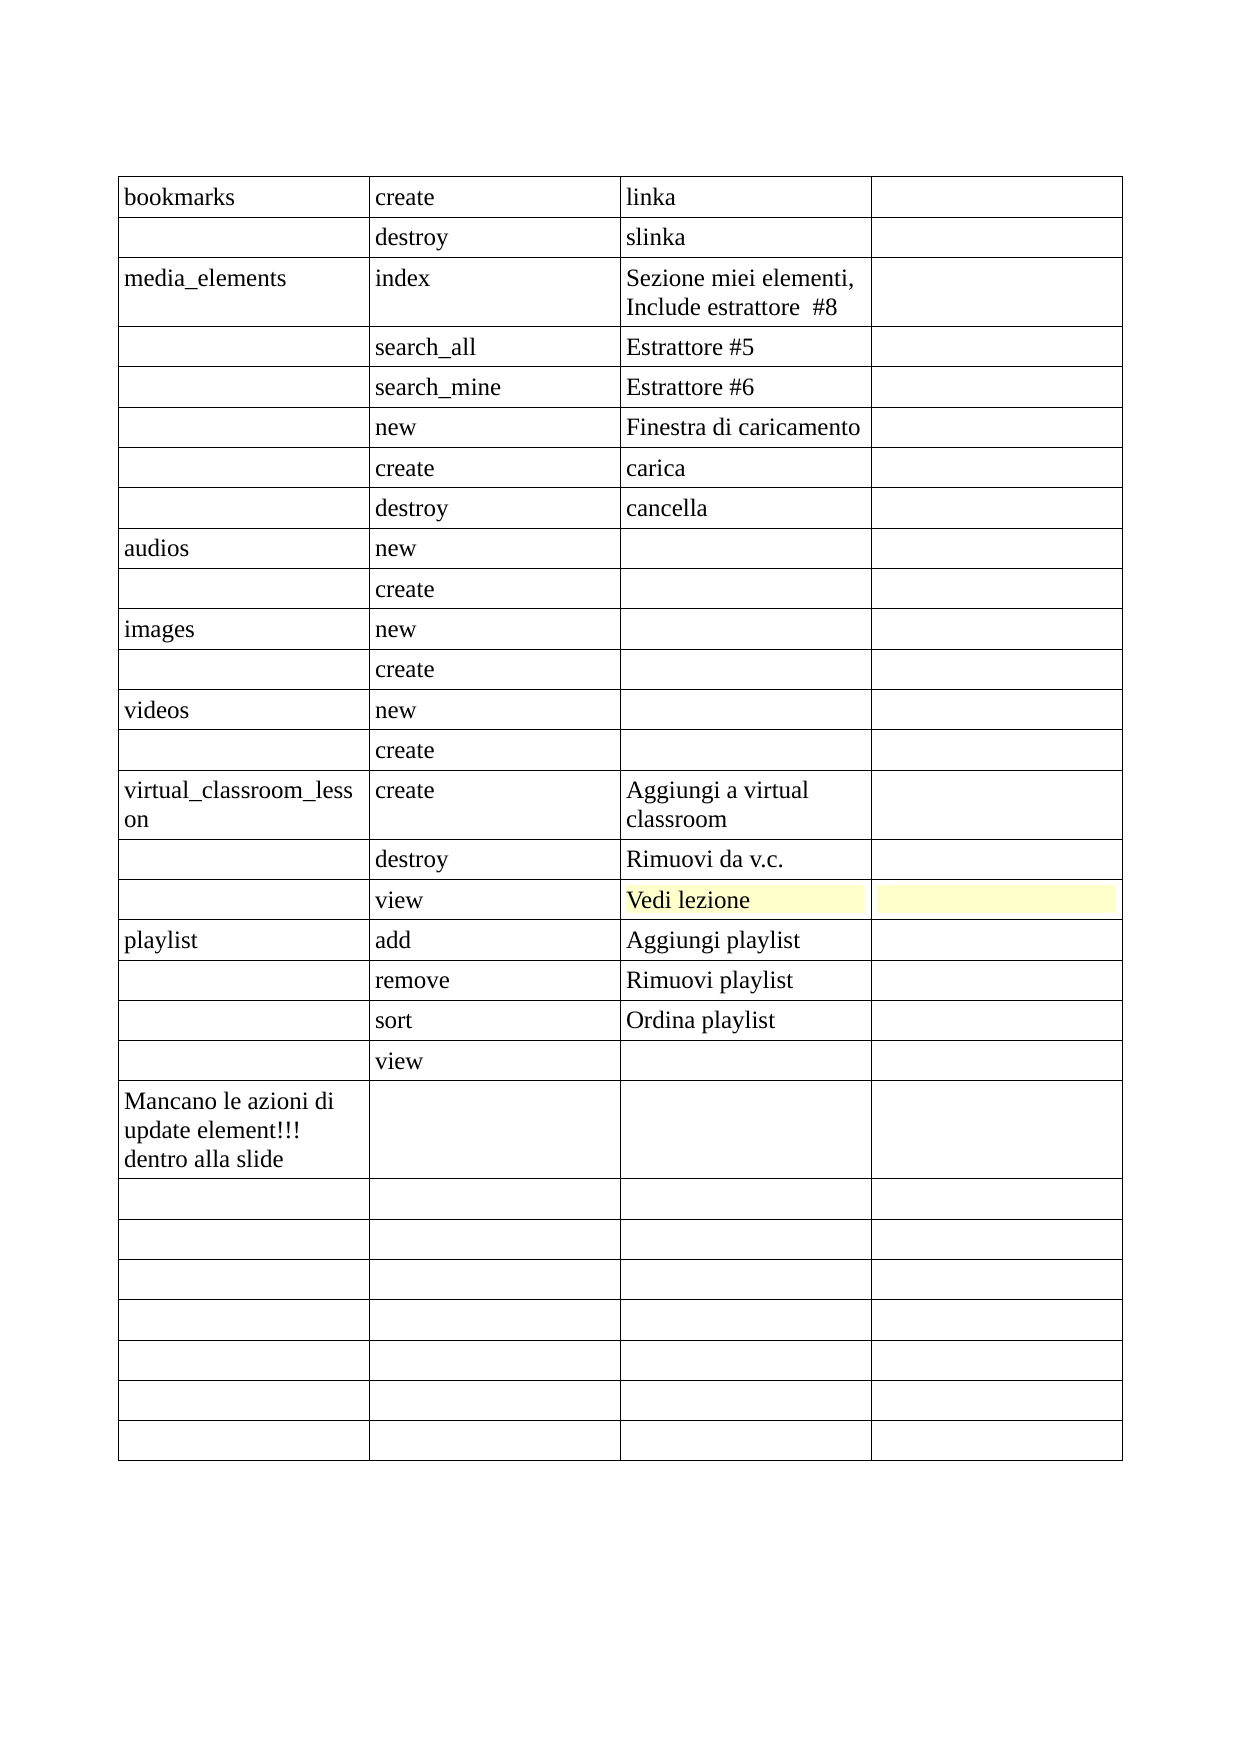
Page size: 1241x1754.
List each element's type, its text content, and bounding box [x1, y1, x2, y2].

table_cell [621, 1041, 871, 1080]
table_cell [872, 529, 1122, 568]
table_cell [621, 1341, 871, 1380]
table_cell view [370, 880, 620, 919]
table_cell [872, 690, 1122, 729]
table_cell images [119, 609, 369, 648]
table_cell new [370, 408, 620, 447]
table_cell [621, 1081, 871, 1178]
table_cell [370, 1421, 620, 1460]
table_cell [872, 569, 1122, 608]
table_cell [872, 177, 1122, 217]
table_cell [119, 448, 369, 487]
table_cell [621, 609, 871, 648]
table_cell [872, 1081, 1122, 1178]
table_cell create [370, 730, 620, 769]
table_cell search_all [370, 327, 620, 366]
table_cell [370, 1260, 620, 1299]
table_cell [119, 1421, 369, 1460]
table_cell [119, 1260, 369, 1299]
table_cell Mancano le azioni di update element!!! dentro alla slide [119, 1081, 369, 1178]
table_cell [872, 408, 1122, 447]
table_cell [621, 1260, 871, 1299]
table_cell [370, 1341, 620, 1380]
table_cell [621, 1381, 871, 1420]
table_cell Estrattore #6 [621, 367, 871, 407]
table_cell [370, 1220, 620, 1259]
table_cell Estrattore #5 [621, 327, 871, 366]
table_cell [872, 488, 1122, 528]
table_cell [119, 1300, 369, 1339]
table_cell [872, 609, 1122, 648]
table_cell [872, 1341, 1122, 1380]
table_cell create [370, 771, 620, 838]
table_cell Rimuovi da v.c. [621, 840, 871, 879]
table_cell [872, 650, 1122, 689]
table_cell [872, 1179, 1122, 1218]
table_cell carica [621, 448, 871, 487]
table_cell new [370, 690, 620, 729]
table_cell [872, 367, 1122, 407]
table_cell [119, 327, 369, 366]
table_cell [370, 1381, 620, 1420]
table_cell [119, 730, 369, 769]
table_cell [119, 488, 369, 528]
table_cell create [370, 569, 620, 608]
table_cell [872, 327, 1122, 366]
table_cell [621, 1421, 871, 1460]
table_cell [872, 1300, 1122, 1339]
table_cell [119, 218, 369, 257]
table_cell remove [370, 961, 620, 1000]
table_cell [621, 569, 871, 608]
table_cell linka [621, 177, 871, 217]
table_cell videos [119, 690, 369, 729]
table_cell [872, 880, 1122, 919]
table_cell Aggiungi a virtual classroom [621, 771, 871, 838]
table_cell destroy [370, 488, 620, 528]
table_cell [119, 1341, 369, 1380]
table_cell new [370, 609, 620, 648]
table_cell [621, 1179, 871, 1218]
table_cell [119, 1179, 369, 1218]
table_cell [119, 1381, 369, 1420]
table_cell [119, 650, 369, 689]
table_cell [621, 1300, 871, 1339]
table_cell create [370, 448, 620, 487]
table_cell create [370, 650, 620, 689]
table_cell [872, 730, 1122, 769]
table_cell [119, 1220, 369, 1259]
table_cell search_mine [370, 367, 620, 407]
table_cell Sezione miei elementi, Include estrattore #8 [621, 258, 871, 326]
table_cell destroy [370, 218, 620, 257]
table_cell Aggiungi playlist [621, 920, 871, 959]
table_cell [872, 1260, 1122, 1299]
table_cell sort [370, 1001, 620, 1040]
table_cell [119, 1001, 369, 1040]
table_cell create [370, 177, 620, 217]
table_cell [119, 880, 369, 919]
table_cell Rimuovi playlist [621, 961, 871, 1000]
table_cell [621, 730, 871, 769]
table_cell virtual_classroom_lesson [119, 771, 369, 838]
table_cell [872, 1381, 1122, 1420]
table_cell [119, 408, 369, 447]
table_cell bookmarks [119, 177, 369, 217]
table_cell [872, 920, 1122, 959]
table_cell [370, 1300, 620, 1339]
table_cell [119, 1041, 369, 1080]
table_cell audios [119, 529, 369, 568]
table_cell [370, 1081, 620, 1178]
table_cell Vedi lezione [621, 880, 871, 919]
table_cell [872, 448, 1122, 487]
table_cell [872, 840, 1122, 879]
table_cell [872, 1220, 1122, 1259]
table_cell slinka [621, 218, 871, 257]
table_cell [872, 771, 1122, 838]
table_cell [872, 258, 1122, 326]
table_cell destroy [370, 840, 620, 879]
table_cell [621, 650, 871, 689]
table_cell view [370, 1041, 620, 1080]
table_cell [119, 961, 369, 1000]
table_cell [872, 1041, 1122, 1080]
table_cell Ordina playlist [621, 1001, 871, 1040]
table_cell index [370, 258, 620, 326]
table_cell [872, 218, 1122, 257]
table_cell cancella [621, 488, 871, 528]
table_cell [370, 1179, 620, 1218]
table_cell [119, 840, 369, 879]
table_cell [621, 1220, 871, 1259]
table_cell [621, 529, 871, 568]
table_cell [621, 690, 871, 729]
table_cell Finestra di caricamento [621, 408, 871, 447]
table_cell add [370, 920, 620, 959]
table_cell [119, 367, 369, 407]
table_cell new [370, 529, 620, 568]
table_cell playlist [119, 920, 369, 959]
table_cell [872, 961, 1122, 1000]
table_cell media_elements [119, 258, 369, 326]
table_cell [872, 1421, 1122, 1460]
table_cell [119, 569, 369, 608]
table_cell [872, 1001, 1122, 1040]
